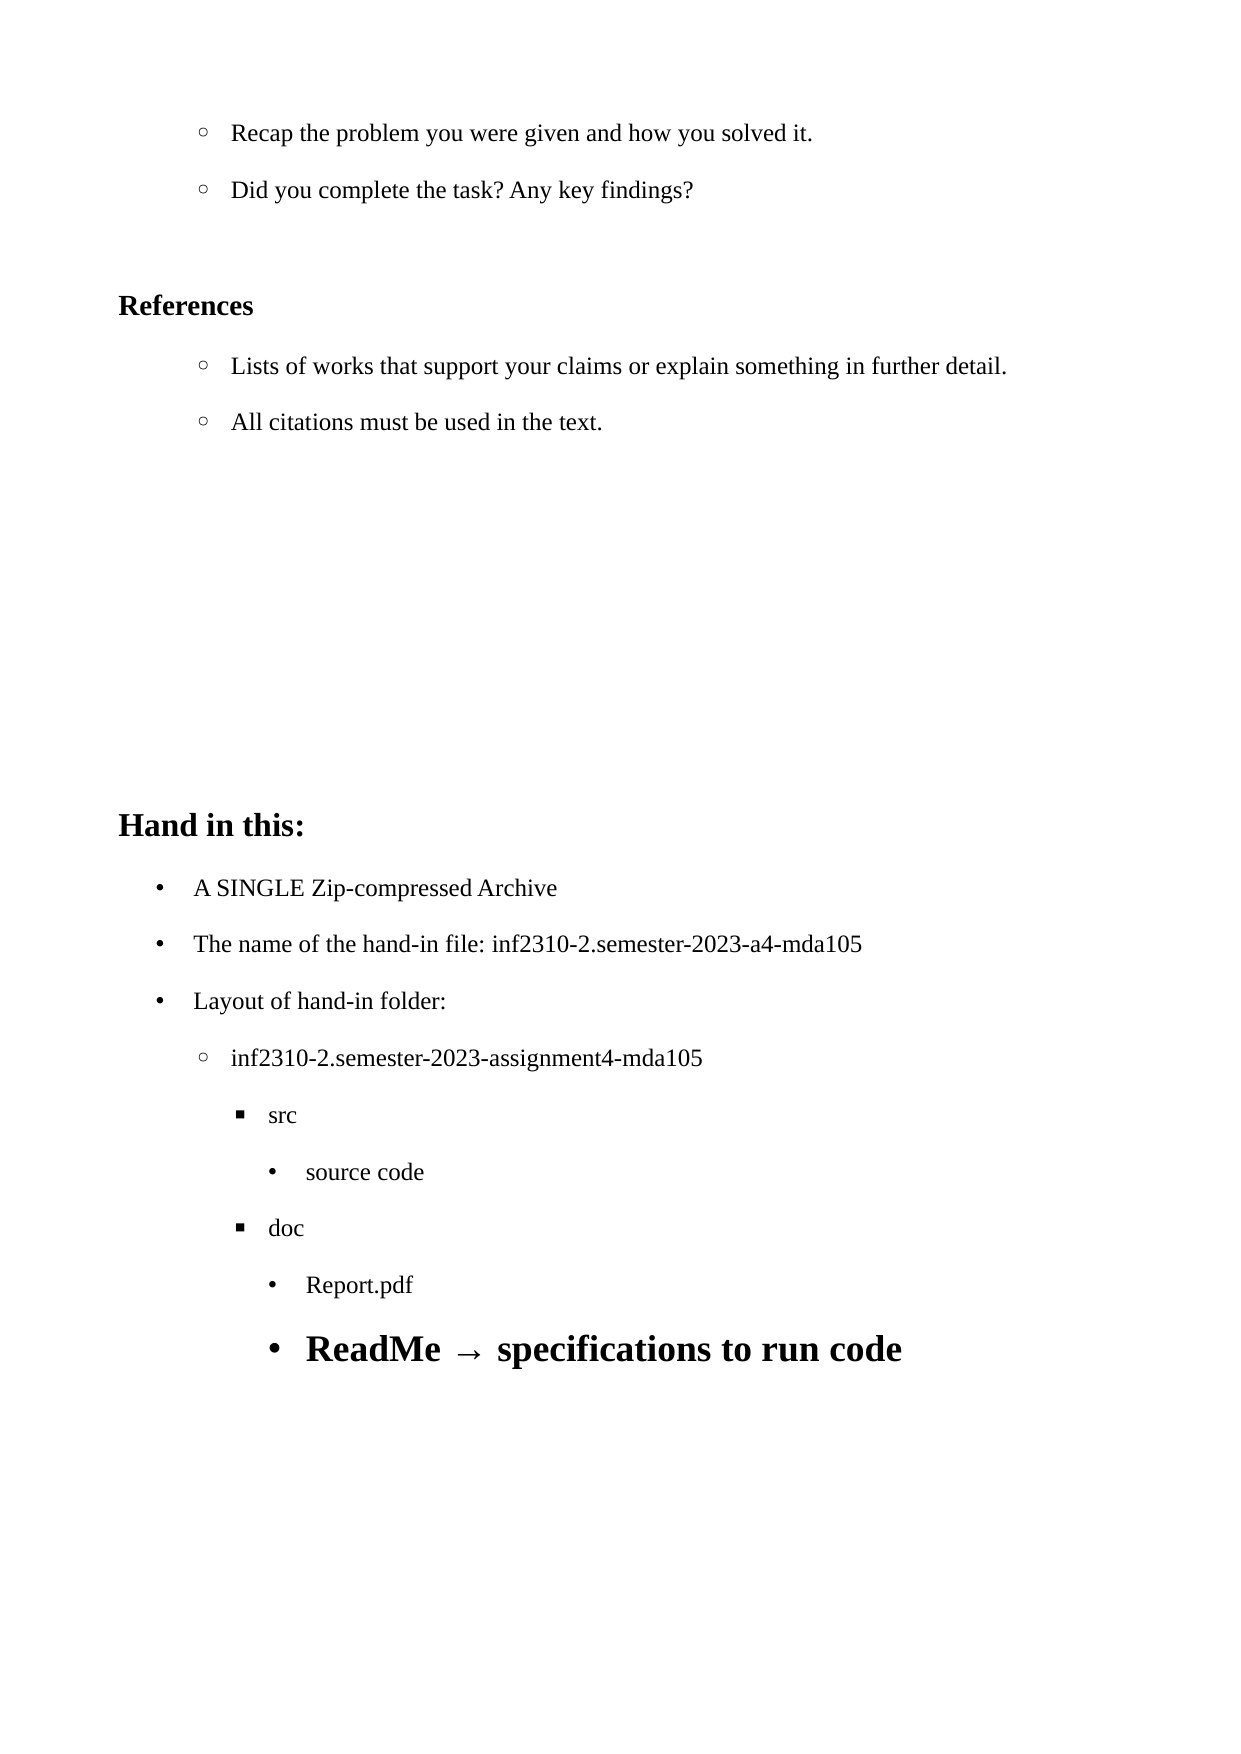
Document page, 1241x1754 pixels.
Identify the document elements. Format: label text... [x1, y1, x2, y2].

list Layout of hand-in folder: [156, 986, 1122, 1015]
list inf2310-2.semester-2023-assignment4-mda105 [193, 1043, 1122, 1072]
list A SINGLE Zip-compressed Archive [156, 873, 1122, 901]
list doc [231, 1213, 1122, 1242]
text References [118, 288, 1122, 322]
list Lists of works that support your claims or explain something in further detail. [193, 351, 1122, 379]
list src [231, 1100, 1122, 1128]
list The name of the hand-in file: inf2310-2.semester-2023-a4-mda105 [156, 929, 1122, 958]
list All citations must be used in the text. [193, 407, 1122, 436]
list ReadMe → specifications to run code [268, 1327, 1122, 1370]
list Recap the problem you were given and how you solved it. [193, 118, 1122, 147]
text Hand in this: [118, 805, 1122, 843]
list Report.pdf [268, 1270, 1122, 1299]
list Did you complete the task? Any key findings? [193, 175, 1122, 204]
list source code [268, 1157, 1122, 1185]
